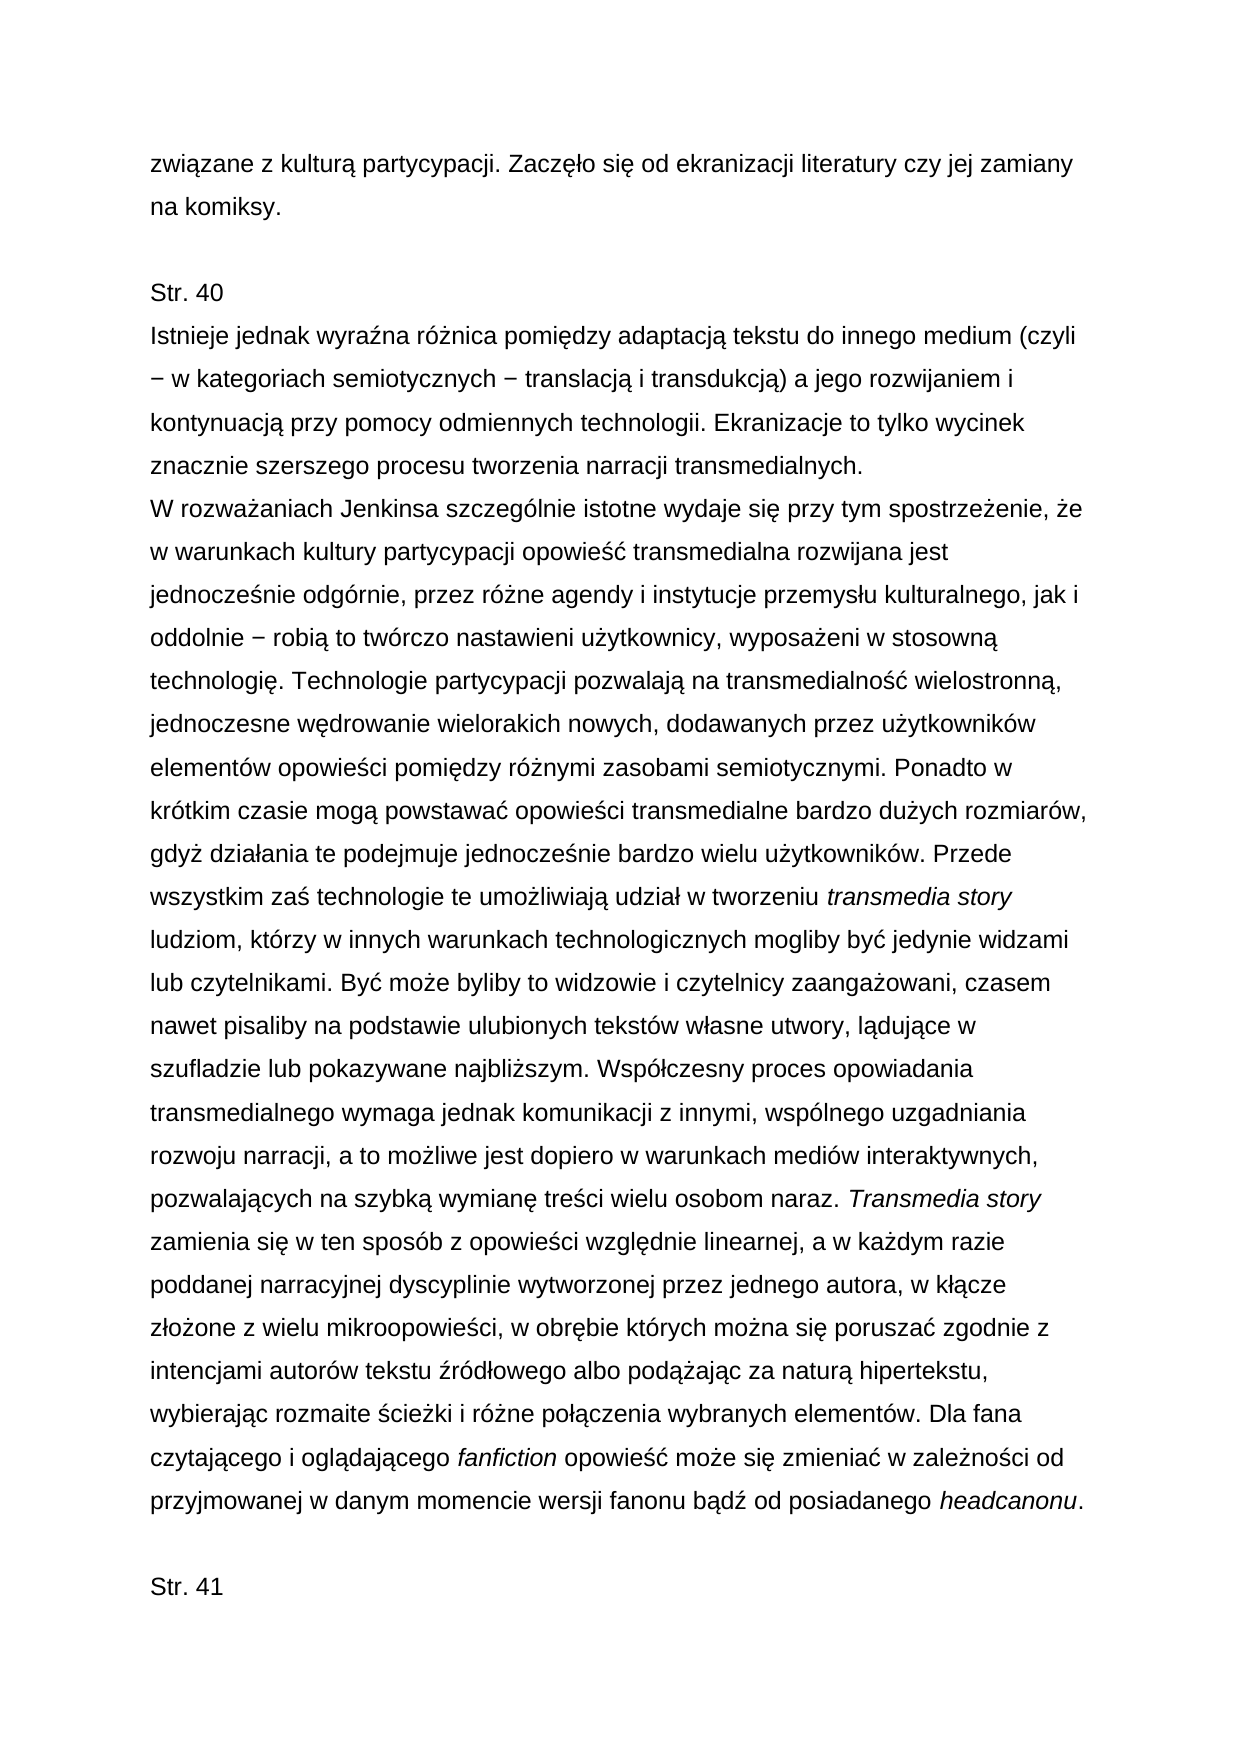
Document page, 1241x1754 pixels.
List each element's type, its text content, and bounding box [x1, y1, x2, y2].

text Str. 41 [150, 1572, 1090, 1601]
text związane z kulturą partycypacji. Zaczęło się od ekranizacji literatury czy jej zamiany na komiksy. [150, 149, 1090, 221]
text Str. 40 [150, 278, 1090, 307]
text Istnieje jednak wyraźna różnica pomiędzy adaptacją tekstu do innego medium (czyli − w kategoriach semiotycznych − translacją i transdukcją) a jego rozwijaniem i kontynuacją przy pomocy odmiennych technologii. Ekranizacje to tylko wycinek znacznie szerszego procesu tworzenia narracji transmedialnych. [150, 321, 1090, 479]
text W rozważaniach Jenkinsa szczególnie istotne wydaje się przy tym spostrzeżenie, że w warunkach kultury partycypacji opowieść transmedialna rozwijana jest jednocześnie odgórnie, przez różne agendy i instytucje przemysłu kulturalnego, jak i oddolnie − robią to twórczo nastawieni użytkownicy, wyposażeni w stosowną technologię. Technologie partycypacji pozwalają na transmedialność wielostronną, jednoczesne wędrowanie wielorakich nowych, dodawanych przez użytkowników elementów opowieści pomiędzy różnymi zasobami semiotycznymi. Ponadto w krótkim czasie mogą powstawać opowieści transmedialne bardzo dużych rozmiarów, gdyż działania te podejmuje jednocześnie bardzo wielu użytkowników. Przede wszystkim zaś technologie te umożliwiają udział w tworzeniu transmedia story ludziom, którzy w innych warunkach technologicznych mogliby być jedynie widzami lub czytelnikami. Być może byliby to widzowie i czytelnicy zaangażowani, czasem nawet pisaliby na podstawie ulubionych tekstów własne utwory, lądujące w szufladzie lub pokazywane najbliższym. Współczesny proces opowiadania transmedialnego wymaga jednak komunikacji z innymi, wspólnego uzgadniania rozwoju narracji, a to możliwe jest dopiero w warunkach mediów interaktywnych, pozwalających na szybką wymianę treści wielu osobom naraz. Transmedia story zamienia się w ten sposób z opowieści względnie linearnej, a w każdym razie poddanej narracyjnej dyscyplinie wytworzonej przez jednego autora, w kłącze złożone z wielu mikroopowieści, w obrębie których można się poruszać zgodnie z intencjami autorów tekstu źródłowego albo podążając za naturą hipertekstu, wybierając rozmaite ścieżki i różne połączenia wybranych elementów. Dla fana czytającego i oglądającego fanfiction opowieść może się zmieniać w zależności od przyjmowanej w danym momencie wersji fanonu bądź od posiadanego headcanonu. [150, 494, 1090, 1514]
